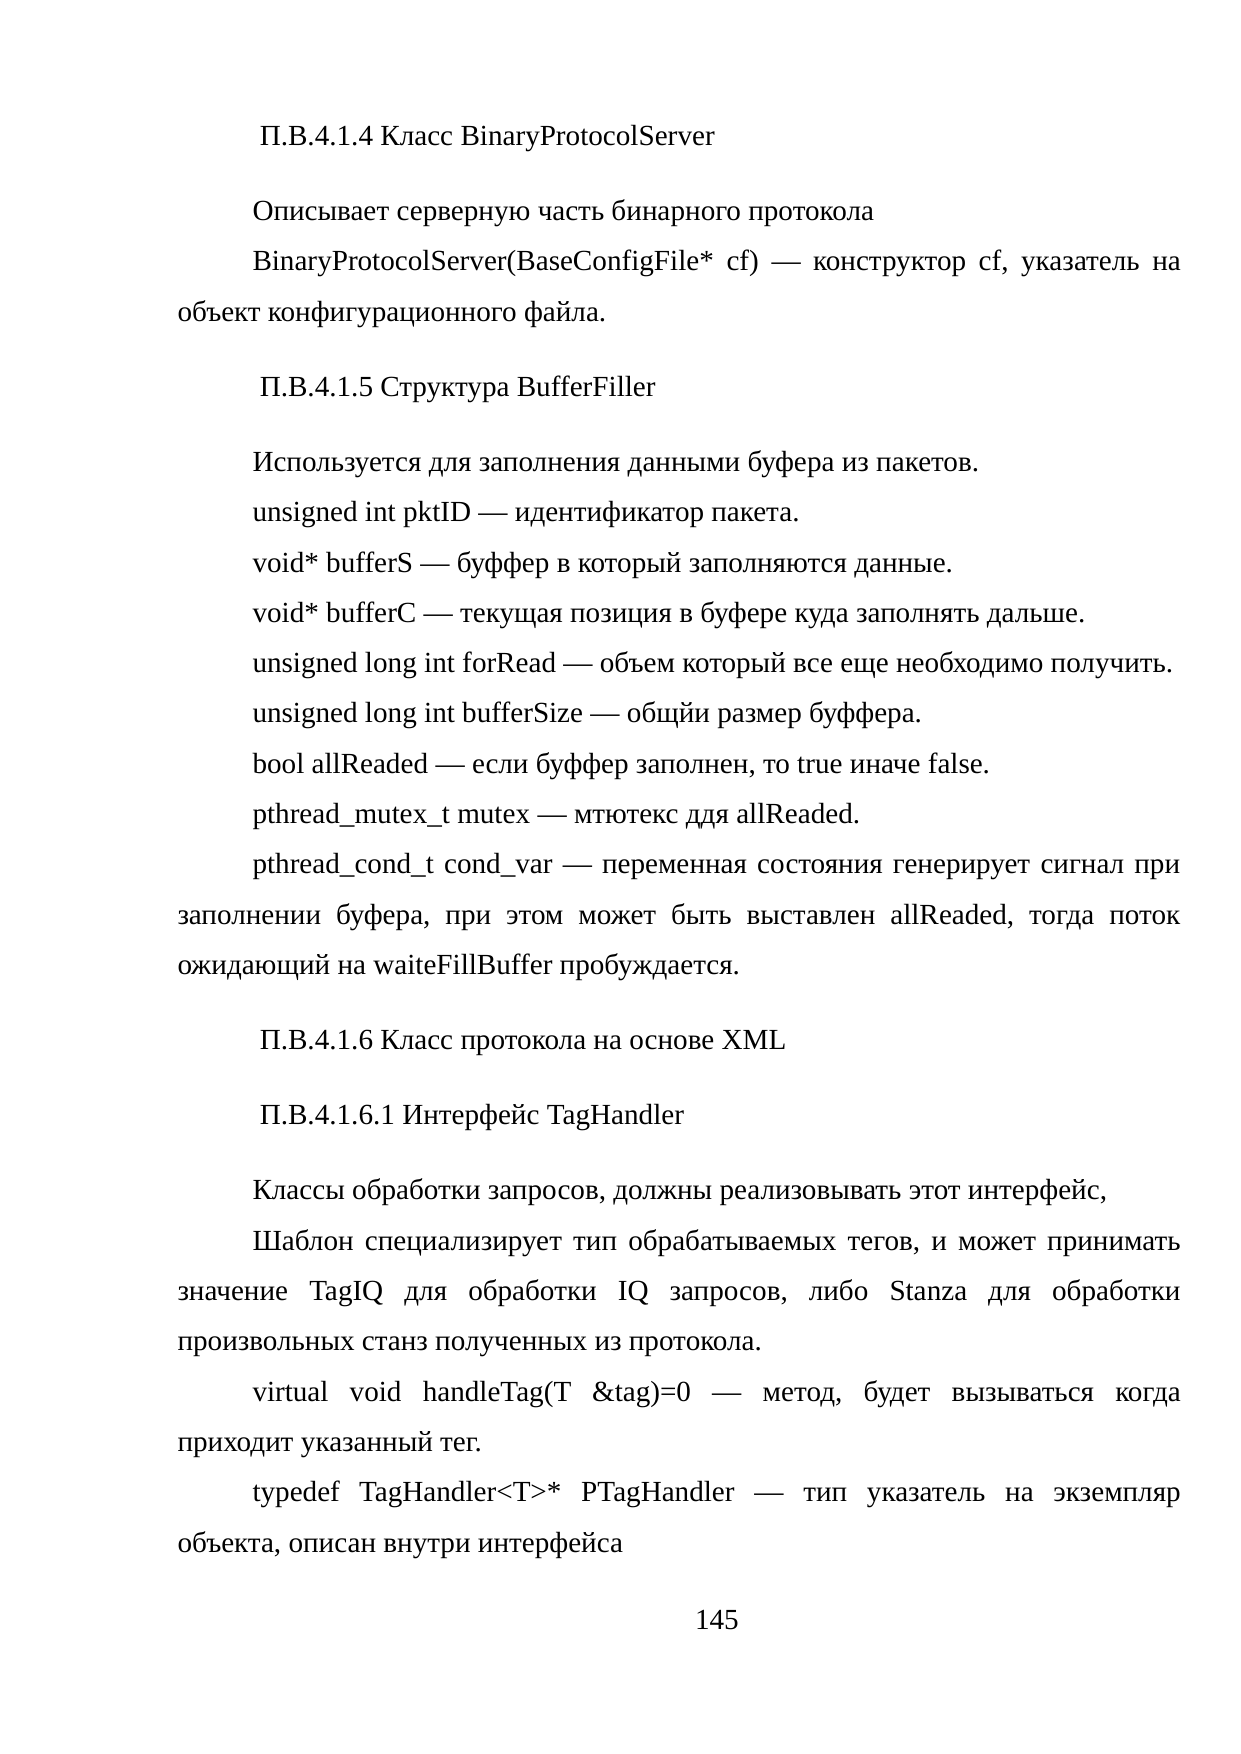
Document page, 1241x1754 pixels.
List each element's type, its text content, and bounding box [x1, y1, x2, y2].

text void* bufferC — текущая позиция в буфере куда заполнять дальше. [177, 595, 1181, 628]
text unsigned long int forRead — объем который все еще необходимо получить. [177, 645, 1181, 679]
text Описывает серверную часть бинарного протокола [177, 193, 1181, 227]
text Шаблон специализирует тип обрабатываемых тегов, и может принимать значение TagIQ для обработки IQ запросов, либо Stanza для обработки произвольных станз полученных из протокола. [177, 1223, 1181, 1357]
text void* bufferS — буффер в который заполняются данные. [177, 545, 1181, 578]
text typedef TagHandler<T>* PTagHandler — тип указатель на экземпляр объекта, описан внутри интерфейса [177, 1474, 1181, 1558]
text pthread_mutex_t mutex — мтютекс ддя allReaded. [177, 796, 1181, 830]
list Класс протокола на основе XML [252, 1022, 1181, 1056]
text virtual void handleTag(T &tag)=0 — метод, будет вызываться когда приходит указанный тег. [177, 1374, 1181, 1458]
list Интерфейс TagHandler [252, 1097, 1181, 1131]
list Класс BinaryProtocolServer [252, 118, 1181, 152]
text unsigned int pktID — идентификатор пакета. [177, 494, 1181, 528]
text Классы обработки запросов, должны реализовывать этот интерфейс, [177, 1172, 1181, 1206]
text Используется для заполнения данными буфера из пакетов. [177, 444, 1181, 478]
text bool allReaded — если буффер заполнен, то true иначе false. [177, 746, 1181, 779]
text pthread_cond_t cond_var — переменная состояния генерирует сигнал при заполнении буфера, при этом может быть выставлен allReaded, тогда поток ожидающий на waiteFillBuffer пробуждается. [177, 847, 1181, 981]
text BinaryProtocolServer(BaseConfigFile* cf) — конструктор cf, указатель на объект конфигурационного файла. [177, 243, 1181, 327]
text unsigned long int bufferSize — общйи размер буффера. [177, 696, 1181, 729]
list Структура BufferFiller [252, 369, 1181, 402]
